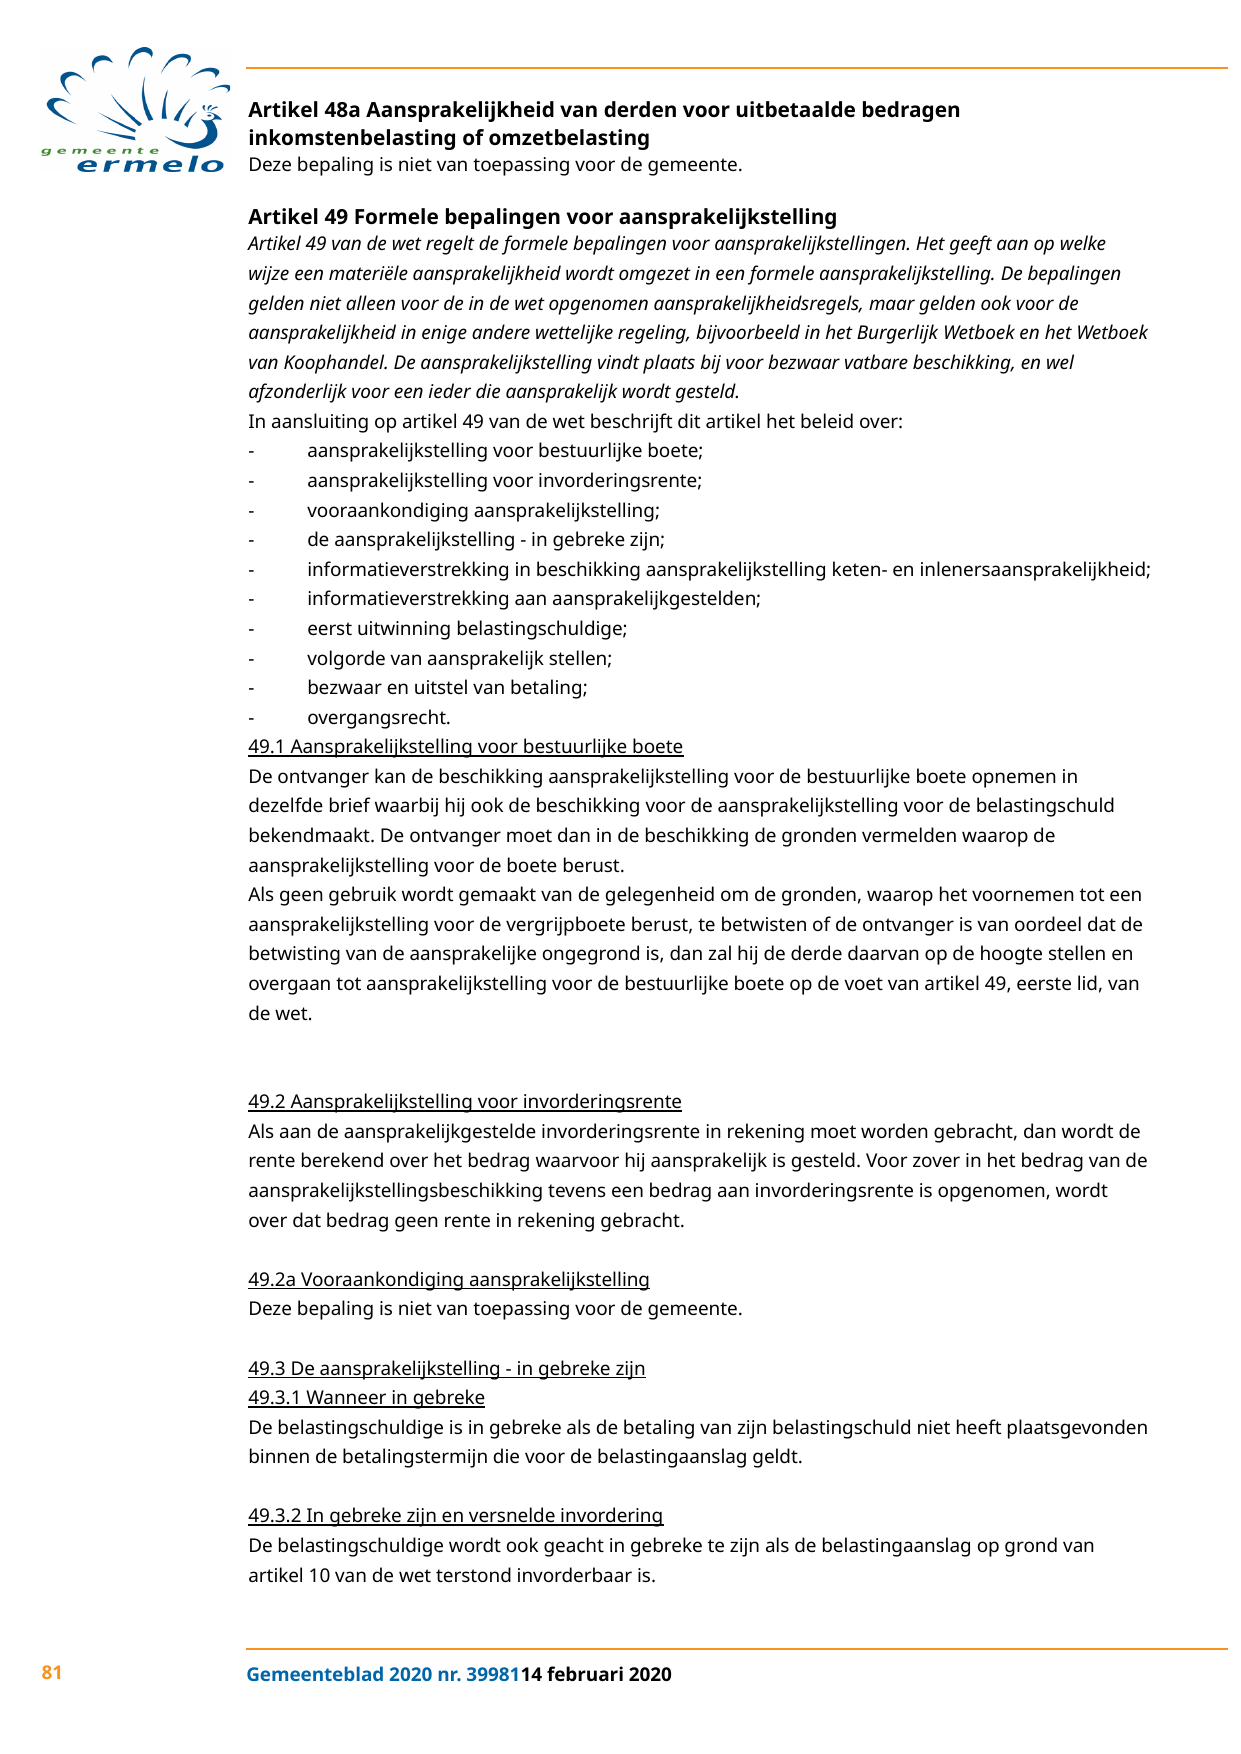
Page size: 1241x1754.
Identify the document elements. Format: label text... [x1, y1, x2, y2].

text 49.2 Aansprakelijkstelling voor invorderingsrente [248, 1088, 1152, 1114]
text 49.1 Aansprakelijkstelling voor bestuurlijke boete [248, 733, 1152, 759]
text Deze bepaling is niet van toepassing voor de gemeente. [248, 152, 1152, 177]
picture [41, 47, 231, 172]
text 49.3 De aansprakelijkstelling - in gebreke zijn [248, 1355, 1152, 1380]
text Deze bepaling is niet van toepassing voor de gemeente. [248, 1296, 1152, 1321]
list volgorde van aansprakelijk stellen; [248, 645, 1152, 670]
list informatieverstrekking in beschikking aansprakelijkstelling keten- en inlenersaansprakelijkheid; [248, 556, 1152, 582]
list overgangsrecht. [248, 704, 1152, 729]
text De belastingschuldige wordt ook geacht in gebreke te zijn als de belastingaanslag op grond van artikel 10 van de wet terstond invorderbaar is. [248, 1532, 1152, 1587]
list eerst uitwinning belastingschuldige; [248, 615, 1152, 641]
text 49.3.2 In gebreke zijn en versnelde invordering [248, 1503, 1152, 1528]
list de aansprakelijkstelling - in gebreke zijn; [248, 526, 1152, 552]
list aansprakelijkstelling voor bestuurlijke boete; [248, 438, 1152, 463]
text Artikel 49 van de wet regelt de formele bepalingen voor aansprakelijkstellingen. Het geeft aan op welke wijze een materiële aansprakelijkheid wordt omgezet in een formele aansprakelijkstelling. De bepalingen gelden niet alleen voor de in de wet opgenomen aansprakelijkheidsregels, maar gelden ook voor de aansprakelijkheid in enige andere wettelijke regeling, bijvoorbeeld in het Burgerlijk Wetboek en het Wetboek van Koophandel. De aansprakelijkstelling vindt plaats bij voor bezwaar vatbare beschikking, en wel afzonderlijk voor een ieder die aansprakelijk wordt gesteld. [248, 231, 1152, 404]
text De belastingschuldige is in gebreke als de betaling van zijn belastingschuld niet heeft plaatsgevonden binnen de betalingstermijn die voor de belastingaanslag geldt. [248, 1414, 1152, 1469]
text 49.2a Vooraankondiging aansprakelijkstelling [248, 1266, 1152, 1292]
list bezwaar en uitstel van betaling; [248, 674, 1152, 700]
text Artikel 49 Formele bepalingen voor aansprakelijkstelling [248, 202, 1152, 231]
list informatieverstrekking aan aansprakelijkgestelden; [248, 586, 1152, 611]
text Als geen gebruik wordt gemaakt van de gelegenheid om de gronden, waarop het voornemen tot een aansprakelijkstelling voor de vergrijpboete berust, te betwisten of de ontvanger is van oordeel dat de betwisting van de aansprakelijke ongegrond is, dan zal hij de derde daarvan op de hoogte stellen en overgaan tot aansprakelijkstelling voor de bestuurlijke boete op de voet van artikel 49, eerste lid, van de wet. [248, 881, 1152, 1025]
list aansprakelijkstelling voor invorderingsrente; [248, 467, 1152, 493]
text Artikel 48a Aansprakelijkheid van derden voor uitbetaalde bedragen inkomstenbelasting of omzetbelasting [248, 95, 1152, 152]
text In aansluiting op artikel 49 van de wet beschrijft dit artikel het beleid over: [248, 408, 1152, 434]
text 49.3.1 Wanneer in gebreke [248, 1384, 1152, 1410]
text De ontvanger kan de beschikking aansprakelijkstelling voor de bestuurlijke boete opnemen in dezelfde brief waarbij hij ook de beschikking voor de aansprakelijkstelling voor de belastingschuld bekendmaakt. De ontvanger moet dan in de beschikking de gronden vermelden waarop de aansprakelijkstelling voor de boete berust. [248, 763, 1152, 877]
list vooraankondiging aansprakelijkstelling; [248, 497, 1152, 522]
text Als aan de aansprakelijkgestelde invorderingsrente in rekening moet worden gebracht, dan wordt de rente berekend over het bedrag waarvoor hij aansprakelijk is gesteld. Voor zover in het bedrag van de aansprakelijkstellingsbeschikking tevens een bedrag aan invorderingsrente is opgenomen, wordt over dat bedrag geen rente in rekening gebracht. [248, 1118, 1152, 1232]
